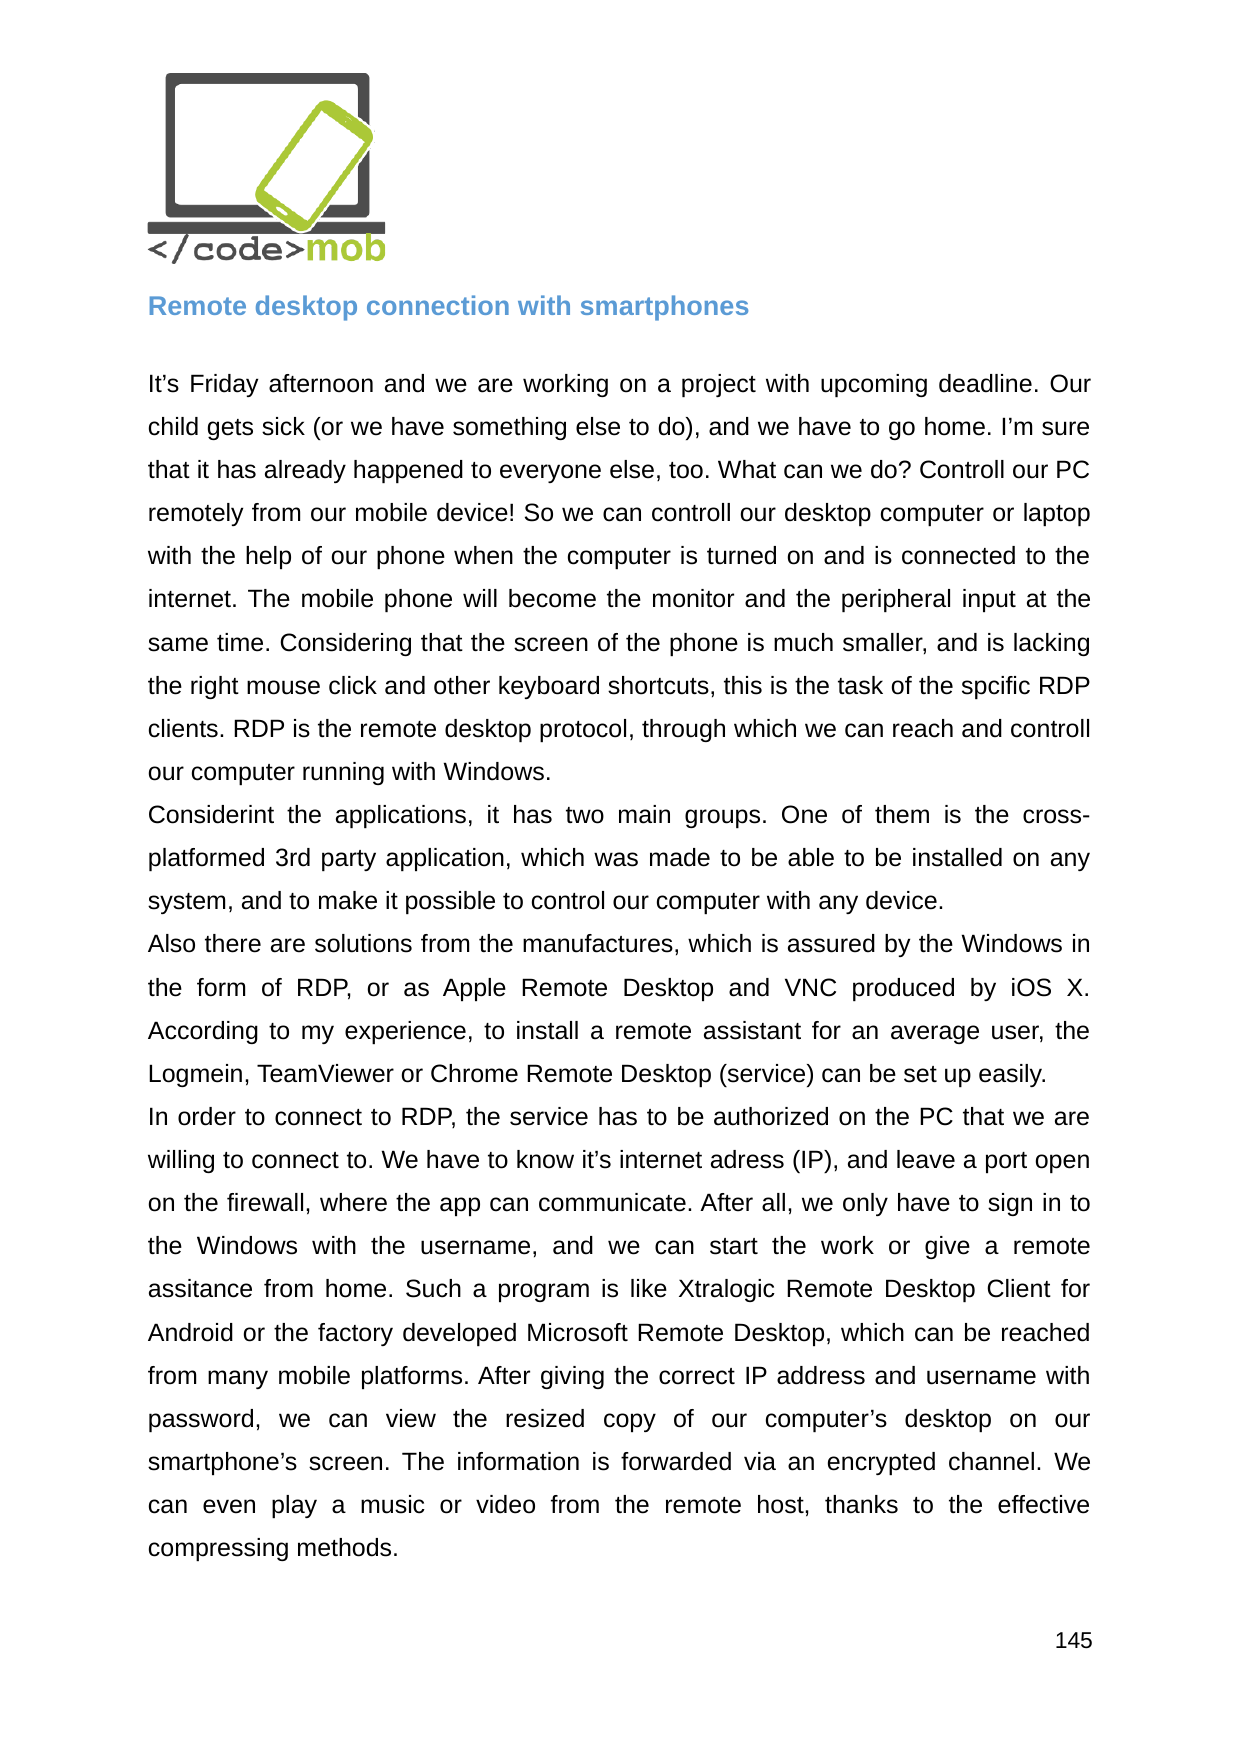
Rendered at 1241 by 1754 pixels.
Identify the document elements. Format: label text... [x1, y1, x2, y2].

text In order to connect to RDP, the service has to be authorized on the PC that we are willing to connect to. We have to know it’s internet adress (IP), and leave a port open on the firewall, where the app can communicate. After all, we only have to sign in to the Windows with the username, and we can start the work or give a remote assitance from home. Such a program is like Xtralogic Remote Desktop Client for Android or the factory developed Microsoft Remote Desktop, which can be reached from many mobile platforms. After giving the correct IP address and username with password, we can view the resized copy of our computer’s desktop on our smartphone’s screen. The information is forwarded via an encrypted channel. We can even play a music or video from the remote host, thanks to the effective compressing methods. [148, 1102, 1093, 1562]
text Considerint the applications, it has two main groups. One of them is the cross-platformed 3rd party application, which was made to be able to be installed on any system, and to make it possible to control our computer with any device. [148, 800, 1093, 915]
text Also there are solutions from the manufactures, which is assured by the Windows in the form of RDP, or as Apple Remote Desktop and VNC produced by iOS X. According to my experience, to install a remote assistant for an average user, the Logmein, TeamViewer or Chrome Remote Desktop (service) can be set up easily. [148, 929, 1093, 1087]
text It’s Friday afternoon and we are working on a project with upcoming deadline. Our child gets sick (or we have something else to do), and we have to go home. I’m sure that it has already happened to everyone else, too. What can we do? Controll our PC remotely from our mobile device! So we can controll our desktop computer or laptop with the help of our phone when the computer is turned on and is connected to the internet. The mobile phone will become the monitor and the peripheral input at the same time. Considering that the screen of the phone is much smaller, and is lacking the right mouse click and other keyboard shortcuts, this is the task of the spcific RDP clients. RDP is the remote desktop protocol, through which we can reach and controll our computer running with Windows. [148, 369, 1093, 786]
picture [147, 73, 386, 264]
subtitle Remote desktop connection with smartphones [148, 290, 1093, 321]
